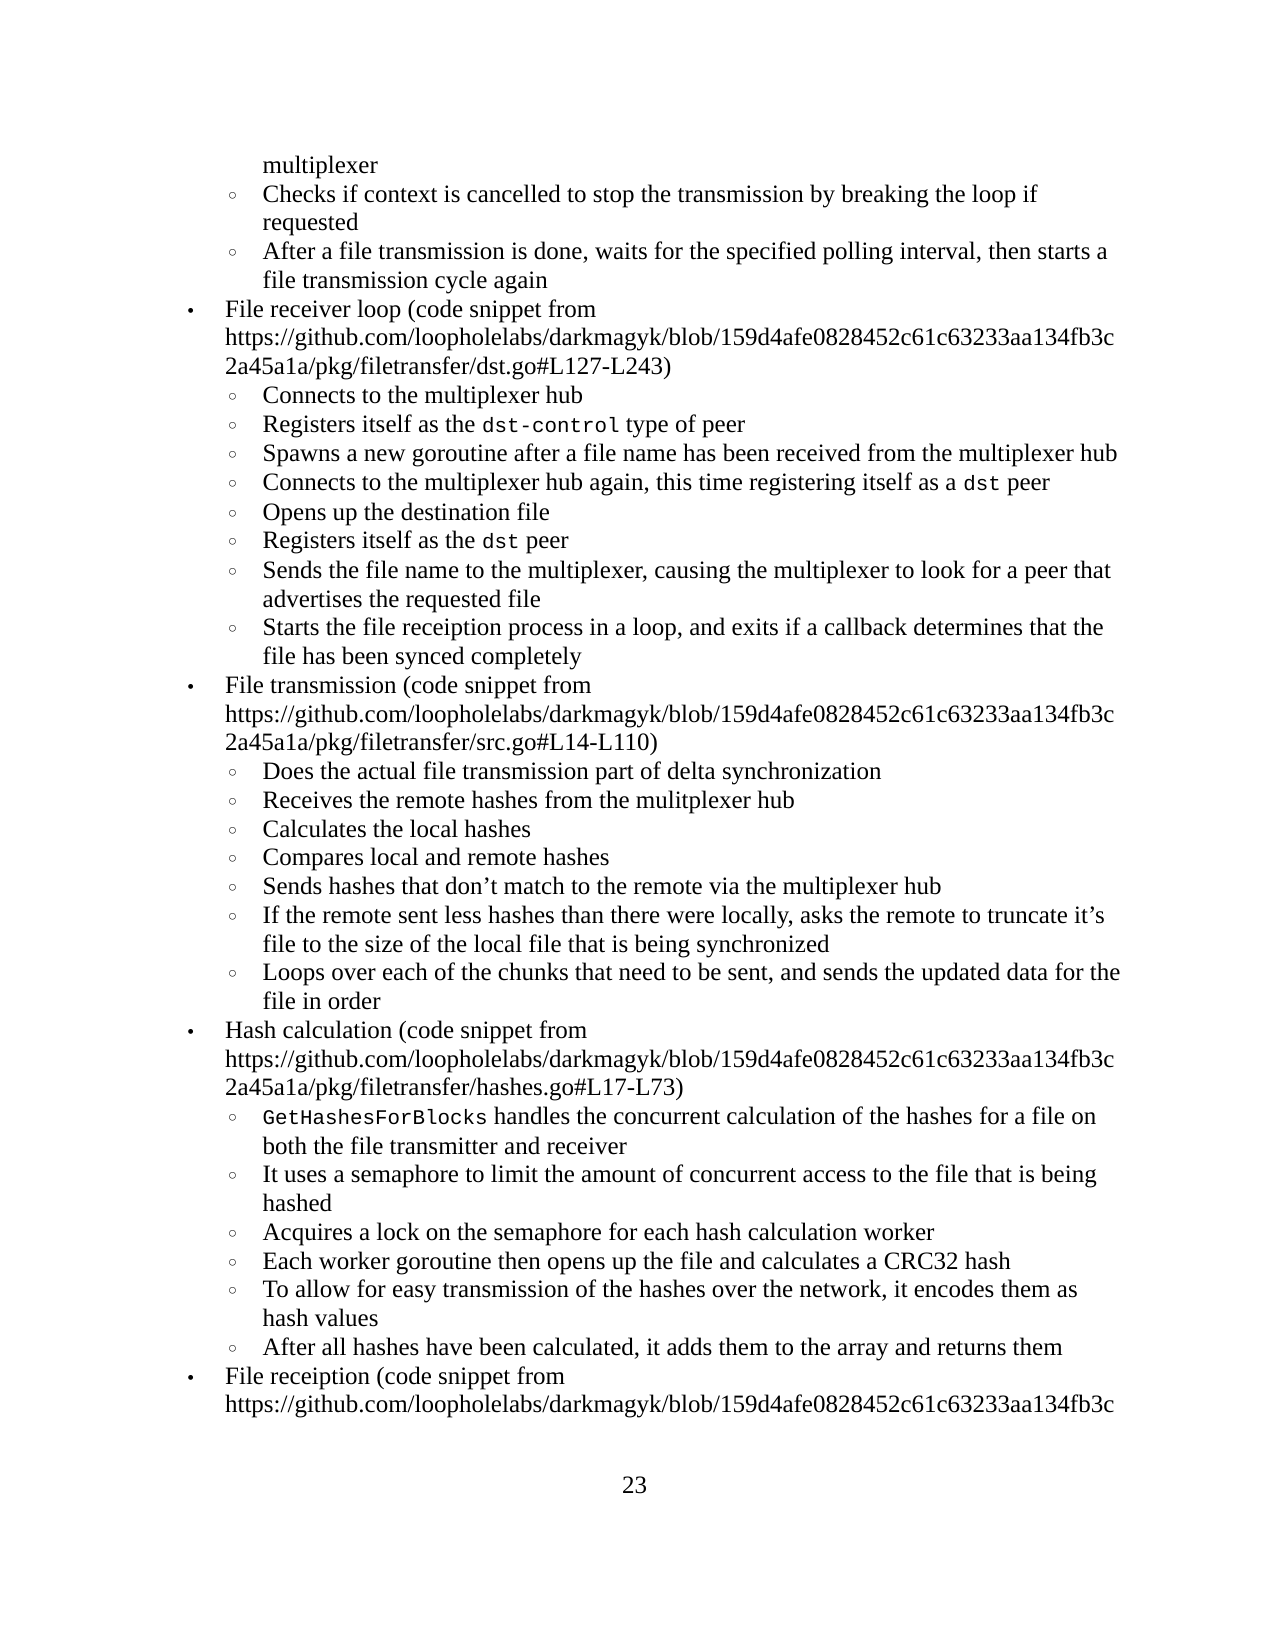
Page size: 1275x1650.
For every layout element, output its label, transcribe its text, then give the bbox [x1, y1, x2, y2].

list Receives the remote hashes from the mulitplexer hub [225, 785, 1125, 814]
list After a file transmission is done, waits for the specified polling interval, then starts a file transmission cycle again [225, 236, 1125, 294]
list To allow for easy transmission of the hashes over the network, it encodes them as hash values [225, 1274, 1125, 1332]
list Hash calculation (code snippet from https://github.com/loopholelabs/darkmagyk/blob/159d4afe0828452c61c63233aa134fb3c2a45a1a/pkg/filetransfer/hashes.go#L17-L73) [187, 1015, 1125, 1101]
list Checks if context is cancelled to stop the transmission by breaking the loop if requested [225, 179, 1125, 236]
list File receiver loop (code snippet from https://github.com/loopholelabs/darkmagyk/blob/159d4afe0828452c61c63233aa134fb3c2a45a1a/pkg/filetransfer/dst.go#L127-L243) [187, 294, 1125, 380]
list Calculates the local hashes [225, 814, 1125, 842]
list Registers itself as the dst-control type of peer [225, 409, 1125, 438]
list If the remote sent less hashes than there were locally, asks the remote to truncate it’s file to the size of the local file that is being synchronized [225, 900, 1125, 957]
list GetHashesForBlocks handles the concurrent calculation of the hashes for a file on both the file transmitter and receiver [225, 1101, 1125, 1159]
list After all hashes have been calculated, it adds them to the array and returns them [225, 1332, 1125, 1361]
list Sends the file name to the multiplexer, causing the multiplexer to look for a peer that advertises the requested file [225, 555, 1125, 612]
list Spawns a new goroutine after a file name has been received from the multiplexer hub [225, 438, 1125, 467]
list Loops over each of the chunks that need to be sent, and sends the updated data for the file in order [225, 957, 1125, 1015]
list Sends hashes that don’t match to the remote via the multiplexer hub [225, 871, 1125, 900]
list File transmission (code snippet from https://github.com/loopholelabs/darkmagyk/blob/159d4afe0828452c61c63233aa134fb3c2a45a1a/pkg/filetransfer/src.go#L14-L110) [187, 670, 1125, 756]
list Starts the file receiption process in a loop, and exits if a callback determines that the file has been synced completely [225, 612, 1125, 670]
list Compares local and remote hashes [225, 842, 1125, 871]
list Each worker goroutine then opens up the file and calculates a CRC32 hash [225, 1246, 1125, 1274]
list Acquires a lock on the semaphore for each hash calculation worker [225, 1217, 1125, 1246]
list Does the actual file transmission part of delta synchronization [225, 756, 1125, 785]
list multiplexer [225, 150, 1125, 179]
list Connects to the multiplexer hub again, this time registering itself as a dst peer [225, 467, 1125, 497]
list Registers itself as the dst peer [225, 525, 1125, 555]
list Connects to the multiplexer hub [225, 380, 1125, 409]
list It uses a semaphore to limit the amount of concurrent access to the file that is being hashed [225, 1159, 1125, 1217]
list Opens up the destination file [225, 497, 1125, 525]
list File receiption (code snippet from https://github.com/loopholelabs/darkmagyk/blob/159d4afe0828452c61c63233aa134fb3c [187, 1361, 1125, 1418]
